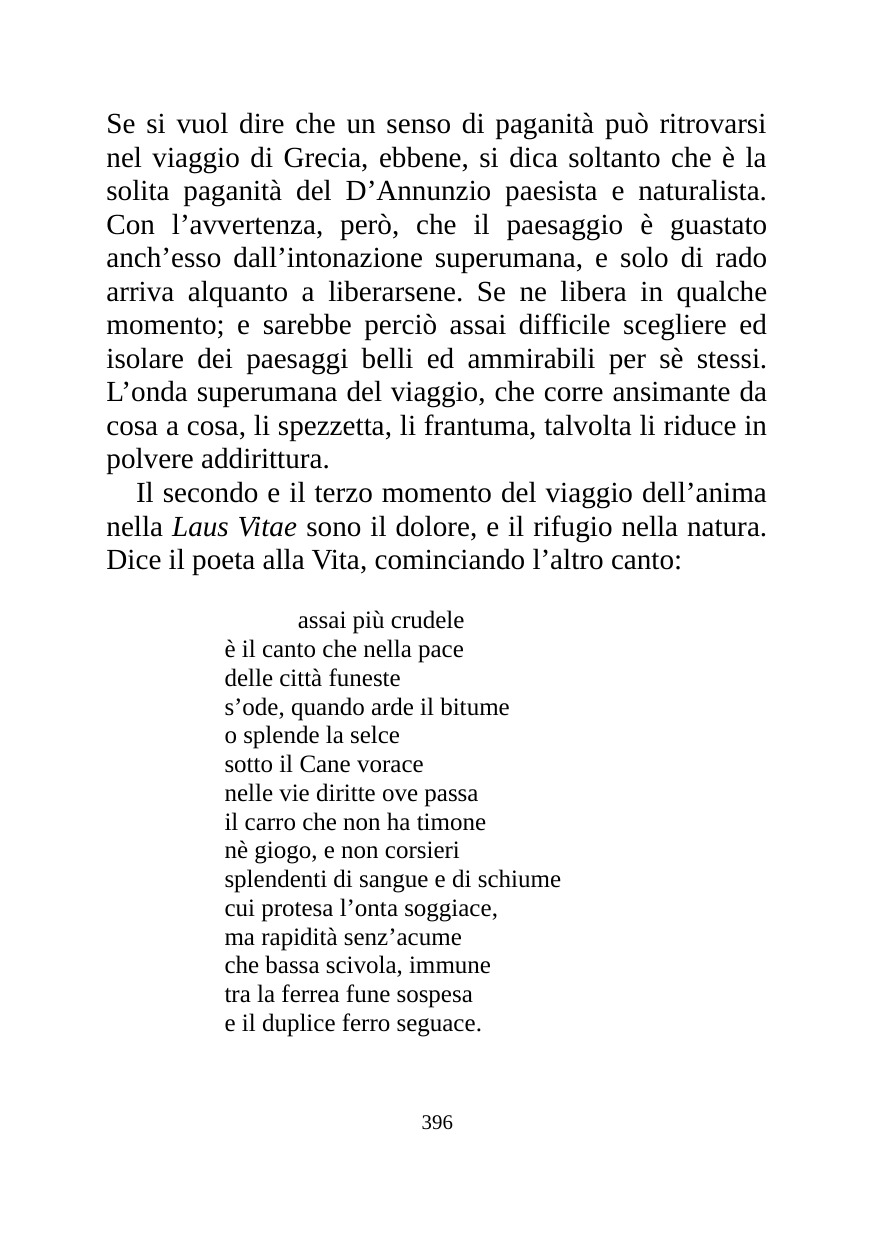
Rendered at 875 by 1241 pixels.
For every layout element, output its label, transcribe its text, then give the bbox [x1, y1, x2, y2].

text Se si vuol dire che un senso di paganità può ritrovarsi nel viaggio di Grecia, ebbene, si dica soltanto che è la solita paganità del D’Annunzio paesista e naturalista. Con l’avvertenza, però, che il paesaggio è guastato anch’esso dall’intonazione superumana, e solo di rado arriva alquanto a liberarsene. Se ne libera in qualche momento; e sarebbe perciò assai difficile scegliere ed isolare dei paesaggi belli ed ammirabili per sè stessi. L’onda superumana del viaggio, che corre ansimante da cosa a cosa, li spezzetta, li frantuma, talvolta li riduce in polvere addirittura. [106, 106, 768, 475]
text assai più crudele è il canto che nella pace delle città funeste s’ode, quando arde il bitume o splende la selce sotto il Cane vorace nelle vie diritte ove passa il carro che non ha timone nè giogo, e non corsieri splendenti di sangue e di schiume cui protesa l’onta soggiace, ma rapidità senz’acume che bassa scivola, immune tra la ferrea fune sospesa e il duplice ferro seguace. [224, 605, 768, 1037]
text Il secondo e il terzo momento del viaggio dell’anima nella Laus Vitae sono il dolore, e il rifugio nella natura. Dice il poeta alla Vita, cominciando l’altro canto: [106, 475, 768, 576]
